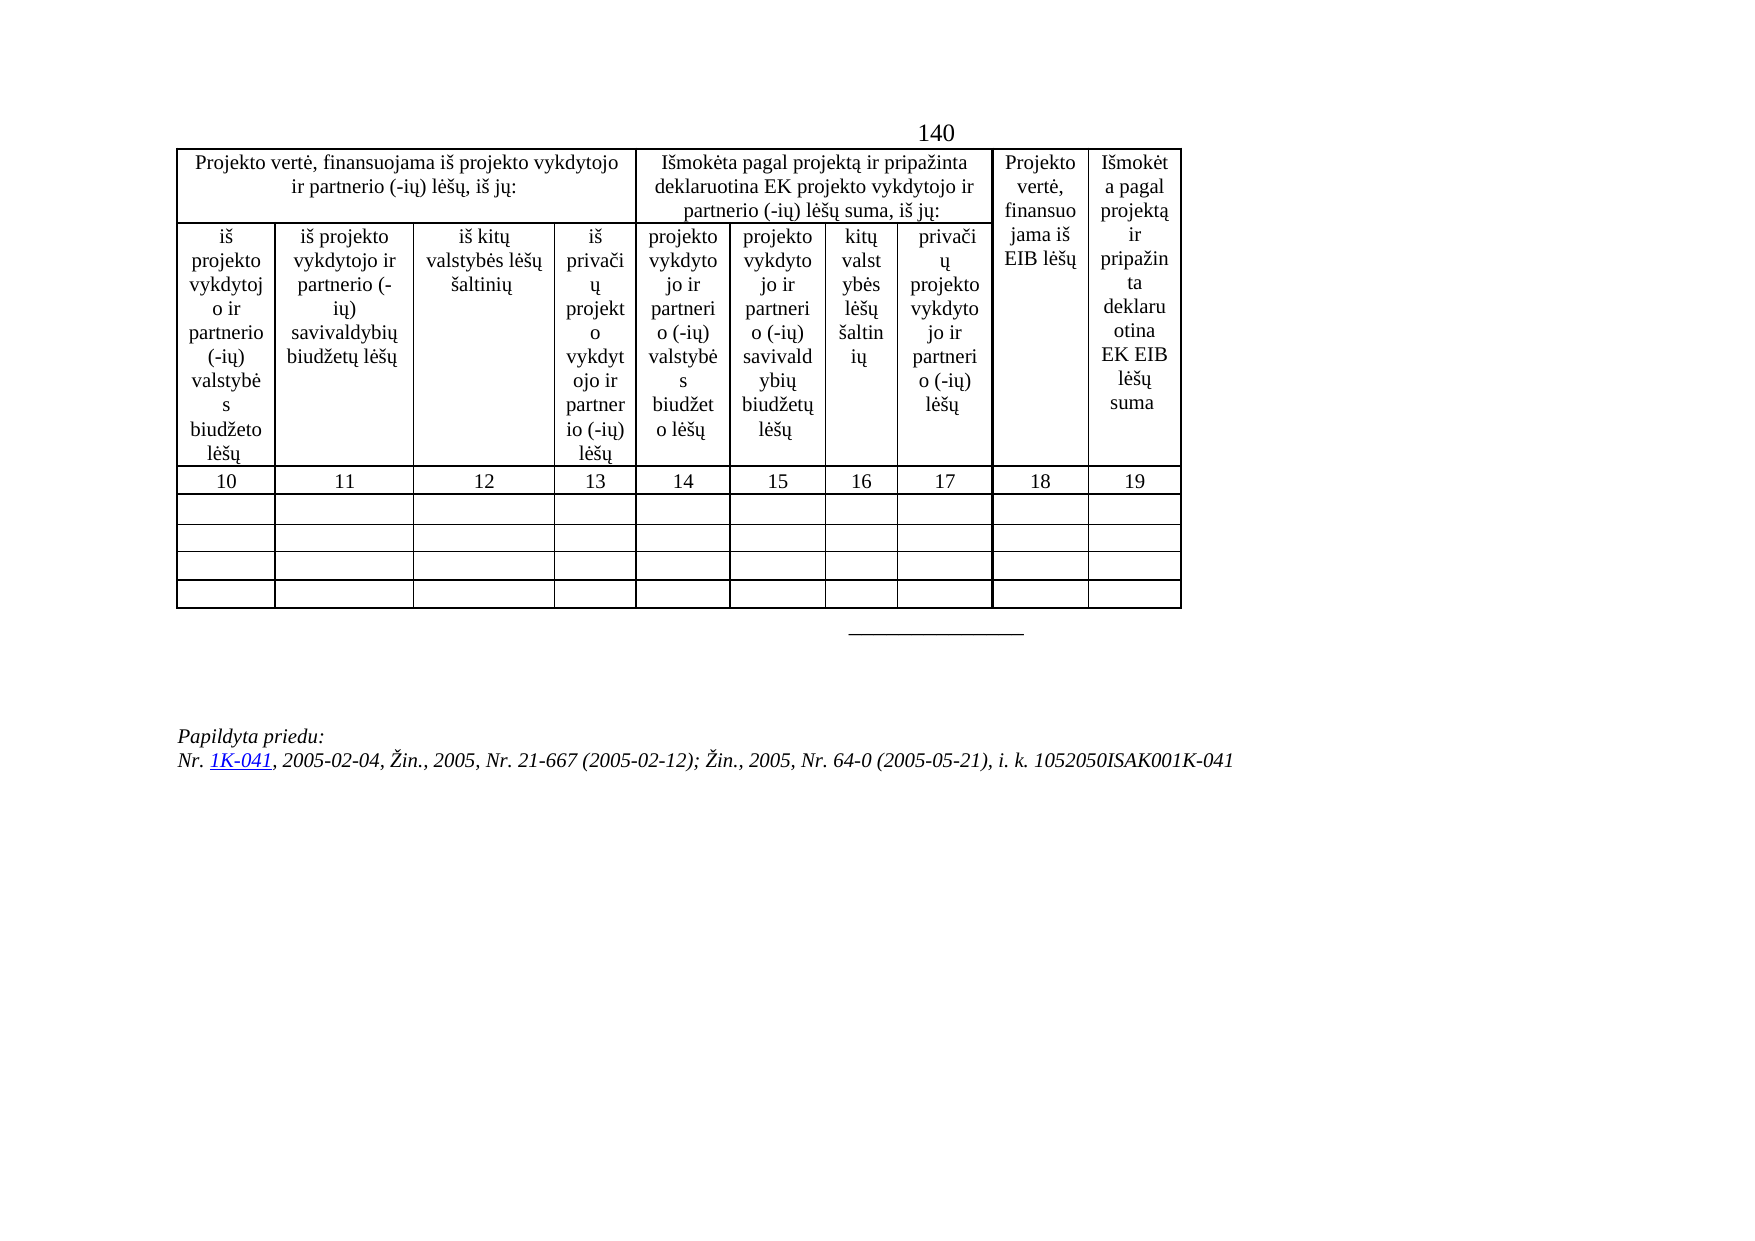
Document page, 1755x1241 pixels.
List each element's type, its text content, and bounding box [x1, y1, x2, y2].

table_cell [994, 581, 1088, 607]
table_cell [637, 495, 729, 524]
table_cell [555, 525, 635, 551]
table_cell [731, 581, 825, 607]
table_cell 18 [994, 467, 1088, 493]
table_cell [898, 581, 991, 607]
table_cell [826, 552, 897, 579]
table_cell [994, 495, 1088, 524]
table_cell [731, 525, 825, 551]
table_cell [178, 552, 274, 579]
table_cell [1089, 525, 1180, 551]
table_cell [826, 525, 897, 551]
table_cell iš projekto vykdytojo ir partnerio (-ių) valstybės biudžeto lėšų [178, 224, 274, 464]
table_cell [826, 581, 897, 607]
text Papildyta priedu: [177, 724, 1695, 748]
table_cell 14 [637, 467, 729, 493]
table_header Projekto vertė, finansuojama iš EIB lėšų [994, 150, 1088, 464]
table_cell [731, 552, 825, 579]
table_header Išmokėta pagal projektą ir pripažinta deklaruotina EK projekto vykdytojo ir partnerio (-ių) lėšų suma, iš jų: [637, 150, 991, 222]
table_cell [178, 581, 274, 607]
table_cell [994, 552, 1088, 579]
table_cell [276, 495, 413, 524]
table_cell 15 [731, 467, 825, 493]
table_cell [898, 495, 991, 524]
table_cell 11 [276, 467, 413, 493]
table_cell [1089, 552, 1180, 579]
table_cell 13 [555, 467, 635, 493]
table_cell [555, 552, 635, 579]
table_cell [637, 581, 729, 607]
table_cell [555, 581, 635, 607]
table_cell [276, 552, 413, 579]
table_cell [1089, 581, 1180, 607]
table_cell iš kitų valstybės lėšų šaltinių [414, 224, 554, 464]
text Nr. 1K-041, 2005-02-04, Žin., 2005, Nr. 21-667 (2005-02-12); Žin., 2005, Nr. 64-0 (2005-05-21), i. k. 1052050ISAK001K-041 [177, 748, 1695, 772]
table_cell [414, 525, 554, 551]
table_header Projekto vertė, finansuojama iš projekto vykdytojo ir partnerio (-ių) lėšų, iš jų: [178, 150, 635, 222]
table_cell [637, 552, 729, 579]
table_cell 17 [898, 467, 991, 493]
table_cell [898, 525, 991, 551]
table_cell 10 [178, 467, 274, 493]
table_cell [555, 495, 635, 524]
table_cell privačių projekto vykdytojo ir partnerio (-ių) lėšų [898, 224, 991, 464]
table_cell [414, 552, 554, 579]
table_cell 16 [826, 467, 897, 493]
table_cell [1089, 495, 1180, 524]
table_cell [276, 525, 413, 551]
table_cell [276, 581, 413, 607]
text ______________ [177, 609, 1695, 638]
table_cell [898, 552, 991, 579]
table_cell iš projekto vykdytojo ir partnerio (-ių) savivaldybių biudžetų lėšų [276, 224, 413, 464]
table_cell projekto vykdytojo ir partnerio (-ių) savivaldybių biudžetų lėšų [731, 224, 825, 464]
table_cell projekto vykdytojo ir partnerio (-ių) valstybės biudžeto lėšų [637, 224, 729, 464]
table_cell [178, 525, 274, 551]
table_cell [826, 495, 897, 524]
table_header Išmokėta pagal projektą ir pripažinta deklaruotina EK EIB lėšų suma [1089, 150, 1180, 464]
table_cell 19 [1089, 467, 1180, 493]
table_cell [637, 525, 729, 551]
table_cell kitų valstybės lėšų šaltinių [826, 224, 897, 464]
table_cell 12 [414, 467, 554, 493]
table_cell [178, 495, 274, 524]
table_cell iš privačių projekto vykdytojo ir partnerio (-ių) lėšų [555, 224, 635, 464]
table_cell [414, 581, 554, 607]
table_cell [731, 495, 825, 524]
table_cell [994, 525, 1088, 551]
table_cell [414, 495, 554, 524]
